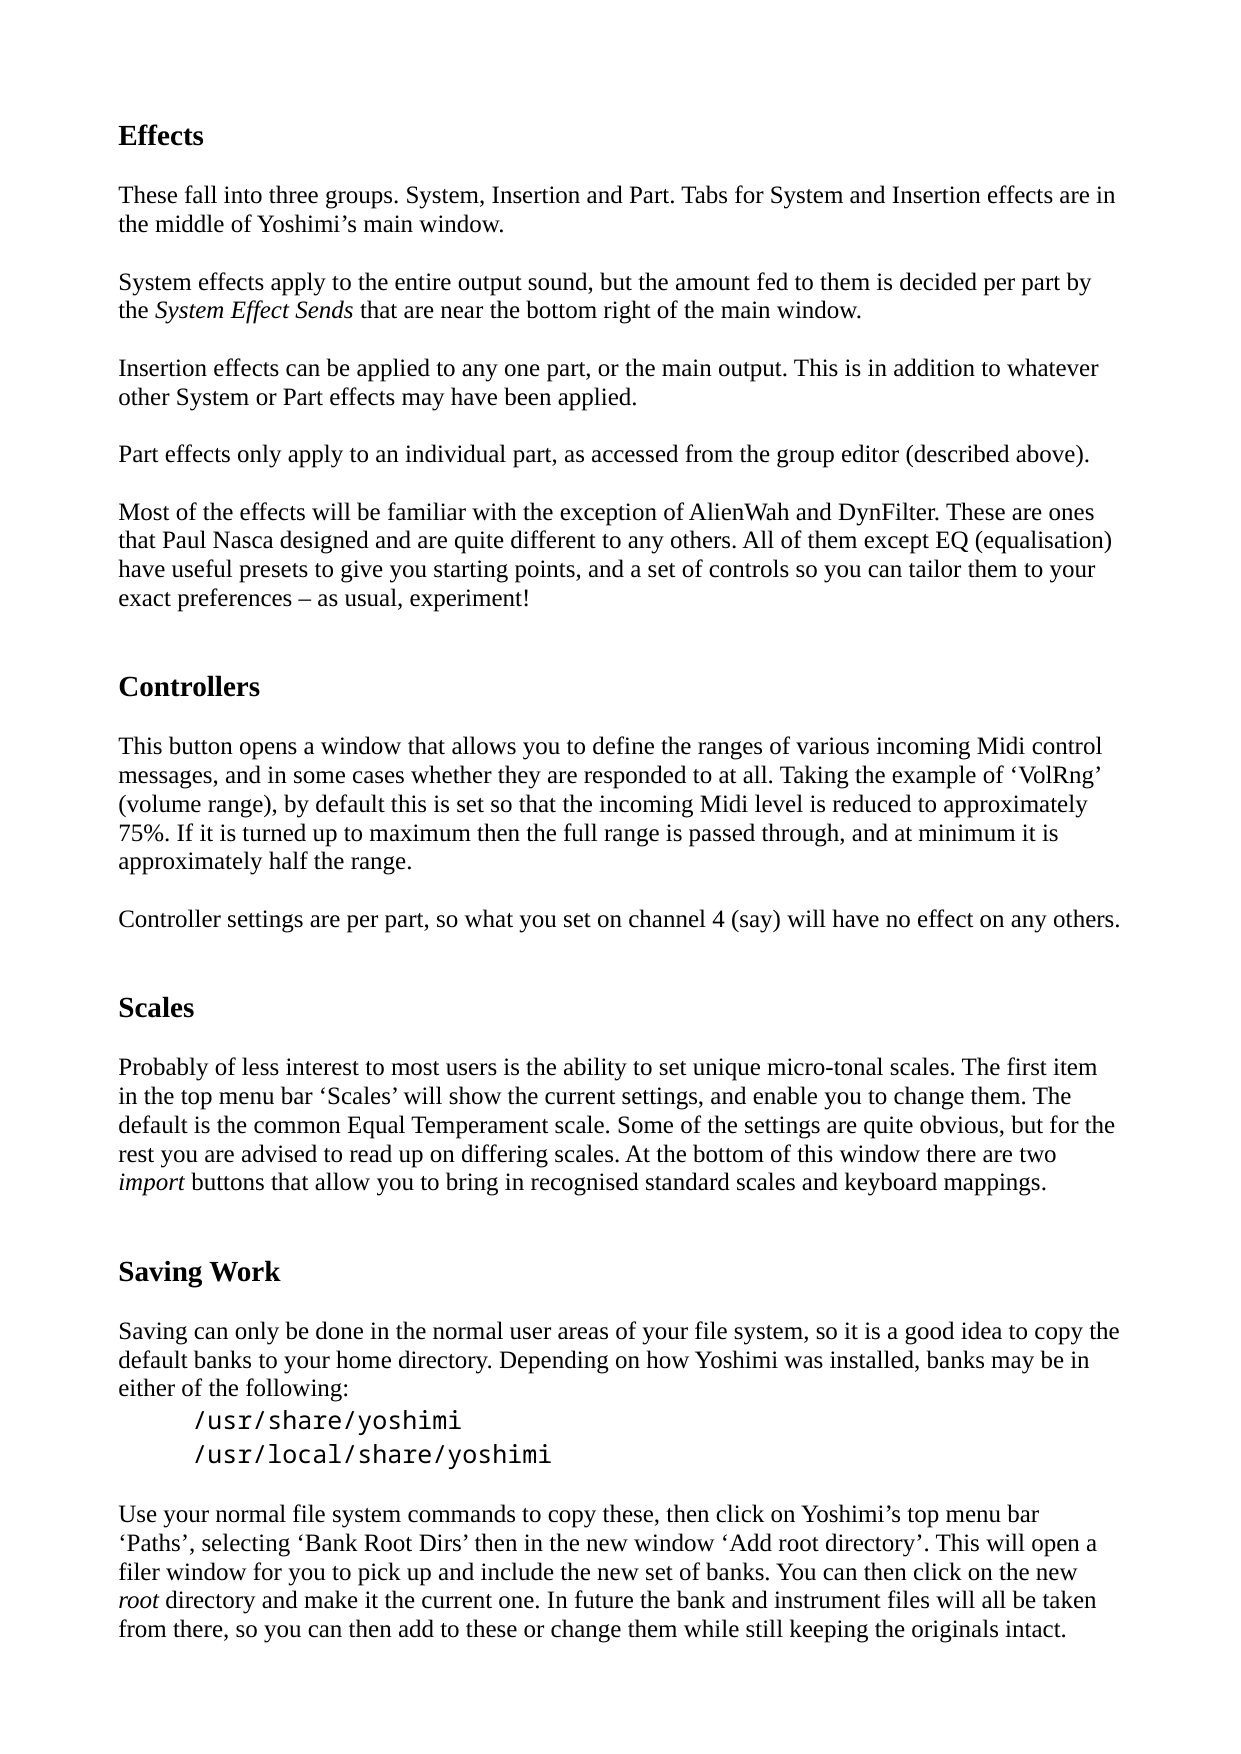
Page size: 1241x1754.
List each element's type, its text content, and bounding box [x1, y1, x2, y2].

text Saving Work [118, 1254, 1122, 1287]
text This button opens a window that allows you to define the ranges of various incoming Midi control messages, and in some cases whether they are responded to at all. Taking the example of ‘VolRng’ (volume range), by default this is set so that the incoming Midi level is reduced to approximately 75%. If it is turned up to maximum then the full range is passed through, and at minimum it is approximately half the range. [118, 731, 1122, 875]
text Controllers [118, 669, 1122, 703]
text These fall into three groups. System, Insertion and Part. Tabs for System and Insertion effects are in the middle of Yoshimi’s main window. [118, 180, 1122, 238]
text Saving can only be done in the normal user areas of your file system, so it is a good idea to copy the default banks to your home directory. Depending on how Yoshimi was installed, banks may be in either of the following: [118, 1316, 1122, 1402]
text /usr/local/share/yoshimi [118, 1436, 1122, 1470]
text Most of the effects will be familiar with the exception of AlienWah and DynFilter. These are ones that Paul Nasca designed and are quite different to any others. All of them except EQ (equalisation) have useful presets to give you starting points, and a set of controls so you can tailor them to your exact preferences – as usual, experiment! [118, 497, 1122, 612]
text /usr/share/yoshimi [118, 1402, 1122, 1436]
text System effects apply to the entire output sound, but the amount fed to them is decided per part by the System Effect Sends that are near the bottom right of the main window. [118, 267, 1122, 324]
text Part effects only apply to an individual part, as accessed from the group editor (described above). [118, 439, 1122, 468]
text Use your normal file system commands to copy these, then click on Yoshimi’s top menu bar ‘Paths’, selecting ‘Bank Root Dirs’ then in the new window ‘Add root directory’. This will open a filer window for you to pick up and include the new set of banks. You can then click on the new root directory and make it the current one. In future the bank and instrument files will all be taken from there, so you can then add to these or change them while still keeping the originals intact. [118, 1499, 1122, 1643]
text Effects [118, 118, 1122, 152]
text Controller settings are per part, so what you set on channel 4 (say) will have no effect on any others. [118, 904, 1122, 933]
text Scales [118, 990, 1122, 1024]
text Probably of less interest to most users is the ability to set unique micro-tonal scales. The first item in the top menu bar ‘Scales’ will show the current settings, and enable you to change them. The default is the common Equal Temperament scale. Some of the settings are quite obvious, but for the rest you are advised to read up on differing scales. At the bottom of this window there are two import buttons that allow you to bring in recognised standard scales and keyboard mappings. [118, 1052, 1122, 1196]
text Insertion effects can be applied to any one part, or the main output. This is in addition to whatever other System or Part effects may have been applied. [118, 353, 1122, 410]
